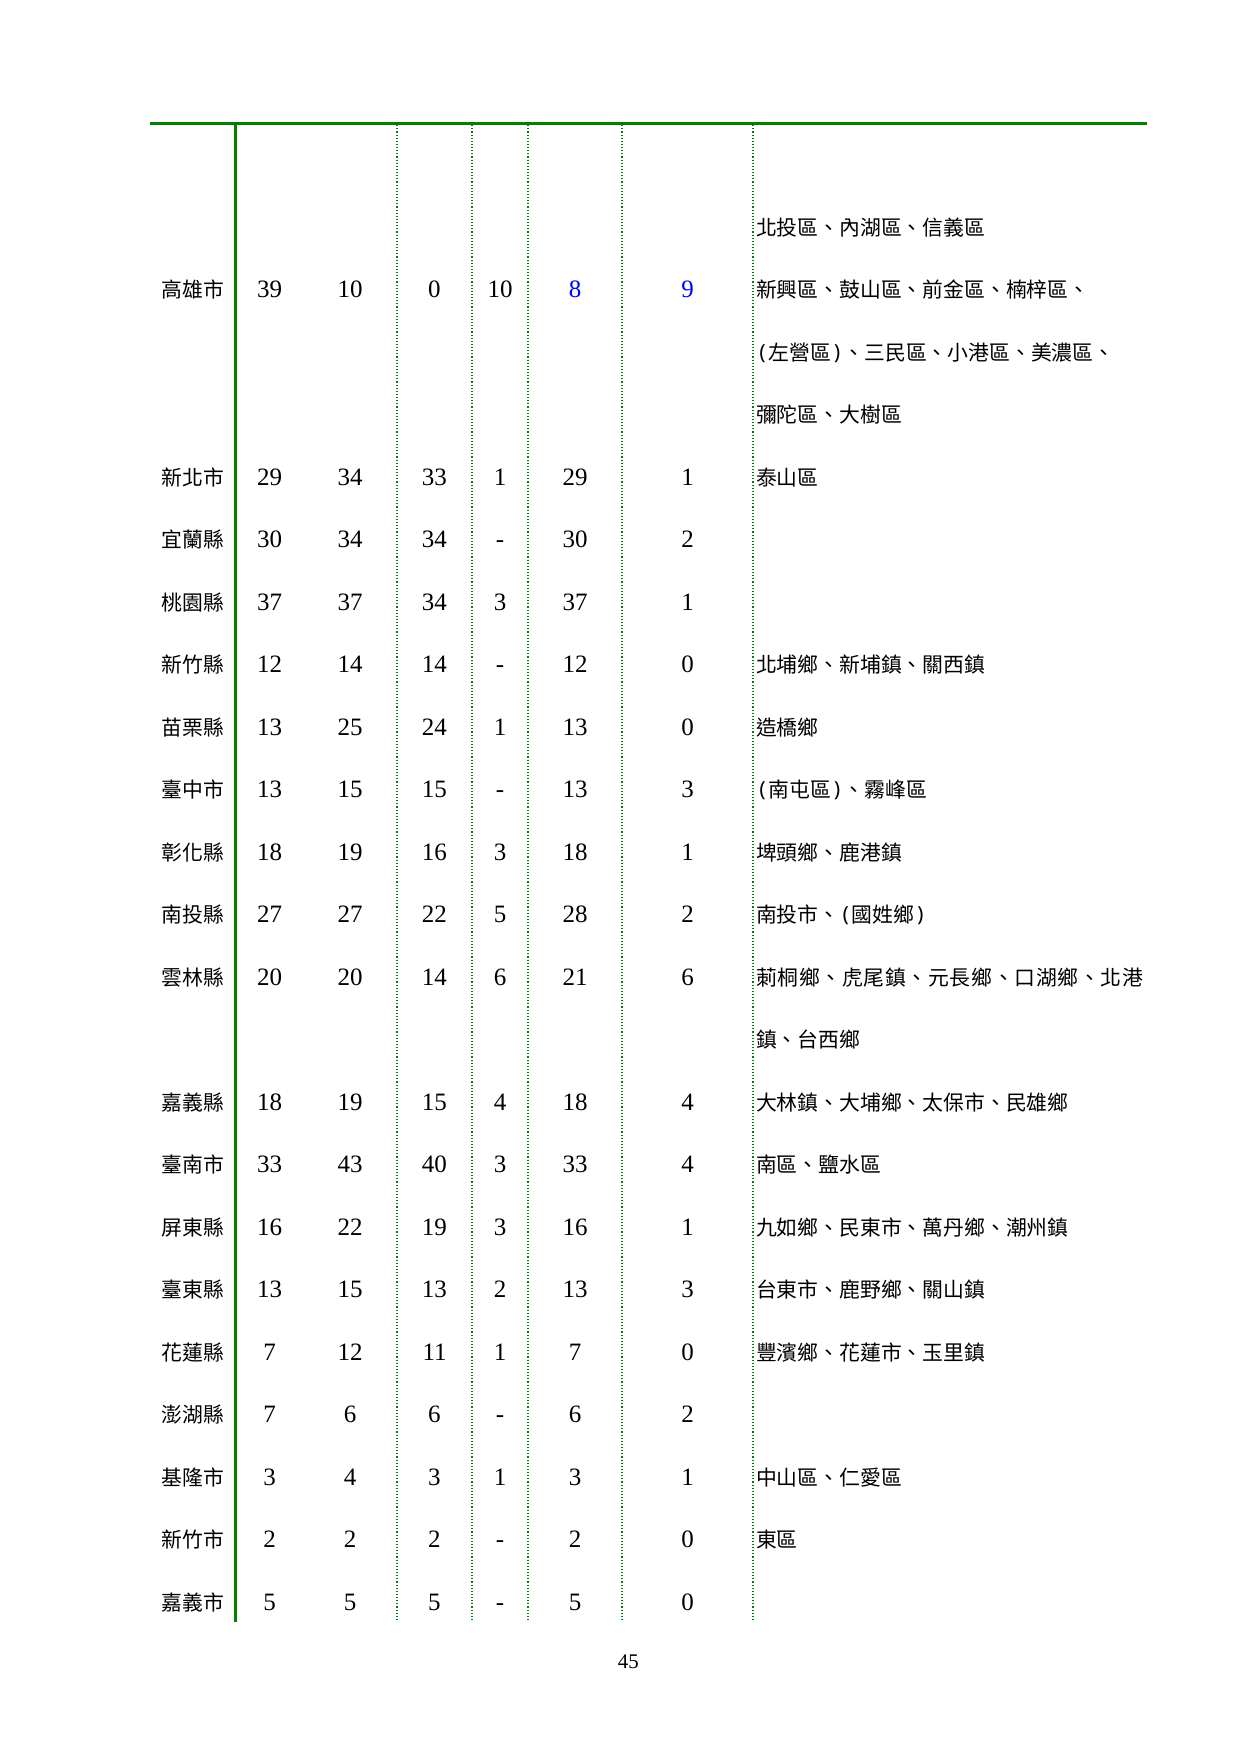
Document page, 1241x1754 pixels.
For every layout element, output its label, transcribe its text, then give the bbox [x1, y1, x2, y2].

table_cell 1 [472, 685, 528, 747]
table_cell 5 [472, 872, 528, 934]
table_cell 18 [528, 810, 622, 872]
table_cell 33 [397, 435, 472, 497]
table_cell 8 [528, 247, 622, 434]
table_cell 7 [528, 1310, 622, 1372]
table_cell 12 [303, 1310, 397, 1372]
table_cell 2 [622, 872, 753, 934]
table_cell 39 [237, 247, 303, 434]
table_cell 莿桐鄉、虎尾鎮、元長鄉、口湖鄉、北港鎮、台西鄉 [753, 935, 1147, 1059]
table_cell 22 [397, 872, 472, 934]
table_cell 1 [622, 435, 753, 497]
table_cell 15 [303, 1247, 397, 1309]
table_cell 5 [303, 1560, 397, 1622]
table_cell 30 [528, 497, 622, 559]
table_cell 22 [303, 1185, 397, 1247]
table_cell 24 [397, 685, 472, 747]
table_cell 泰山區 [753, 435, 1147, 497]
table_cell 3 [622, 1247, 753, 1309]
table_cell 13 [528, 685, 622, 747]
table_cell 34 [303, 435, 397, 497]
table_cell 4 [622, 1122, 753, 1184]
table_cell 19 [397, 1185, 472, 1247]
table_cell 3 [528, 1435, 622, 1497]
table_cell [528, 125, 622, 247]
table_cell 新竹縣 [150, 622, 234, 684]
table_cell - [472, 1372, 528, 1434]
table_cell 13 [237, 685, 303, 747]
table_cell 6 [397, 1372, 472, 1434]
table_cell 豐濱鄉、花蓮市、玉里鎮 [753, 1310, 1147, 1372]
table_cell 13 [237, 747, 303, 809]
table_cell 南區、鹽水區 [753, 1122, 1147, 1184]
table_cell 5 [397, 1560, 472, 1622]
table_cell 3 [472, 1122, 528, 1184]
table_cell 16 [528, 1185, 622, 1247]
table_cell 花蓮縣 [150, 1310, 234, 1372]
table_cell 南投縣 [150, 872, 234, 934]
table_cell 大林鎮、大埔鄉、太保市、民雄鄉 [753, 1060, 1147, 1122]
table_cell - [472, 747, 528, 809]
table_cell (南屯區)、霧峰區 [753, 747, 1147, 809]
table_cell 12 [237, 622, 303, 684]
table_cell 6 [622, 935, 753, 1059]
table_cell - [472, 1560, 528, 1622]
table_cell 台東市、鹿野鄉、關山鎮 [753, 1247, 1147, 1309]
table_cell 0 [622, 622, 753, 684]
table_cell 20 [237, 935, 303, 1059]
table_cell 3 [472, 1185, 528, 1247]
table_cell 28 [528, 872, 622, 934]
table_cell 33 [528, 1122, 622, 1184]
table_cell 7 [237, 1310, 303, 1372]
table_cell 2 [622, 497, 753, 559]
table_cell 5 [528, 1560, 622, 1622]
table_cell 3 [622, 747, 753, 809]
table_cell 嘉義市 [150, 1560, 234, 1622]
table_cell 19 [303, 810, 397, 872]
table_cell 0 [622, 685, 753, 747]
table_cell 15 [397, 1060, 472, 1122]
table_cell 37 [237, 560, 303, 622]
table_cell 7 [237, 1372, 303, 1434]
table_cell 4 [622, 1060, 753, 1122]
table_cell 1 [622, 1435, 753, 1497]
table_cell 東區 [753, 1497, 1147, 1559]
table_cell - [472, 497, 528, 559]
table_cell 14 [397, 935, 472, 1059]
table_cell - [472, 622, 528, 684]
table_cell 1 [622, 560, 753, 622]
table_cell 宜蘭縣 [150, 497, 234, 559]
table_cell 九如鄉、民東市、萬丹鄉、潮州鎮 [753, 1185, 1147, 1247]
table_cell 13 [397, 1247, 472, 1309]
table_cell 屏東縣 [150, 1185, 234, 1247]
table_cell [472, 125, 528, 247]
table_cell 5 [237, 1560, 303, 1622]
table_cell 1 [622, 1185, 753, 1247]
table_cell [397, 125, 472, 247]
table_cell 6 [528, 1372, 622, 1434]
table_cell 34 [397, 497, 472, 559]
table_cell - [472, 1497, 528, 1559]
table_cell 造橋鄉 [753, 685, 1147, 747]
table_cell 25 [303, 685, 397, 747]
table_cell 13 [237, 1247, 303, 1309]
table_cell 0 [622, 1497, 753, 1559]
table_cell [753, 1560, 1147, 1622]
table_cell 新竹市 [150, 1497, 234, 1559]
table_cell 33 [237, 1122, 303, 1184]
table_cell 2 [528, 1497, 622, 1559]
table_cell 10 [303, 247, 397, 434]
table_cell [303, 125, 397, 247]
table_cell 18 [528, 1060, 622, 1122]
table_cell 27 [237, 872, 303, 934]
table_cell 37 [303, 560, 397, 622]
table_cell 19 [303, 1060, 397, 1122]
table_cell 1 [472, 1310, 528, 1372]
table_cell 0 [622, 1310, 753, 1372]
table_cell 14 [397, 622, 472, 684]
table_cell 苗栗縣 [150, 685, 234, 747]
table_cell 20 [303, 935, 397, 1059]
table_cell 29 [237, 435, 303, 497]
table_cell [753, 497, 1147, 559]
table_cell 4 [303, 1435, 397, 1497]
table_cell 27 [303, 872, 397, 934]
table_cell 2 [397, 1497, 472, 1559]
table_cell 29 [528, 435, 622, 497]
table_cell 彰化縣 [150, 810, 234, 872]
table_cell [237, 125, 303, 247]
table_cell 臺中市 [150, 747, 234, 809]
table_cell 18 [237, 1060, 303, 1122]
table_cell 4 [472, 1060, 528, 1122]
table_cell 13 [528, 747, 622, 809]
table_cell 基隆市 [150, 1435, 234, 1497]
table_cell 2 [237, 1497, 303, 1559]
table_cell [753, 1372, 1147, 1434]
table_cell 13 [528, 1247, 622, 1309]
table_cell 1 [622, 810, 753, 872]
table_cell 40 [397, 1122, 472, 1184]
table_cell 43 [303, 1122, 397, 1184]
table_cell 11 [397, 1310, 472, 1372]
table_cell [753, 560, 1147, 622]
table_cell 桃園縣 [150, 560, 234, 622]
table_cell 0 [622, 1560, 753, 1622]
table_cell 臺南市 [150, 1122, 234, 1184]
table_cell 21 [528, 935, 622, 1059]
table_cell 15 [303, 747, 397, 809]
table_cell 北投區、內湖區、信義區 [753, 125, 1147, 247]
table_cell 14 [303, 622, 397, 684]
table_cell 1 [472, 1435, 528, 1497]
table_cell 3 [472, 560, 528, 622]
table_cell 2 [303, 1497, 397, 1559]
table_cell 16 [237, 1185, 303, 1247]
table_cell 臺東縣 [150, 1247, 234, 1309]
table_cell [622, 125, 753, 247]
table_cell 埤頭鄉、鹿港鎮 [753, 810, 1147, 872]
table_cell 北埔鄉、新埔鎮、關西鎮 [753, 622, 1147, 684]
table_cell 雲林縣 [150, 935, 234, 1059]
table_cell 34 [303, 497, 397, 559]
table_cell 1 [472, 435, 528, 497]
table_cell 3 [237, 1435, 303, 1497]
table_cell 9 [622, 247, 753, 434]
table_cell 南投市、(國姓鄉) [753, 872, 1147, 934]
table_cell 嘉義縣 [150, 1060, 234, 1122]
table_cell 6 [303, 1372, 397, 1434]
table_cell 3 [397, 1435, 472, 1497]
table_cell 6 [472, 935, 528, 1059]
table_cell 澎湖縣 [150, 1372, 234, 1434]
table_cell 0 [397, 247, 472, 434]
table_cell 3 [472, 810, 528, 872]
table_cell 34 [397, 560, 472, 622]
table_cell 中山區、仁愛區 [753, 1435, 1147, 1497]
table_cell 2 [622, 1372, 753, 1434]
table_cell 10 [472, 247, 528, 434]
table_cell 16 [397, 810, 472, 872]
table_cell 2 [472, 1247, 528, 1309]
table_cell 新興區、鼓山區、前金區、楠梓區、 (左營區)、三民區、小港區、美濃區、 彌陀區、大樹區 [753, 247, 1147, 434]
table_cell 高雄市 [150, 247, 234, 434]
table_cell 18 [237, 810, 303, 872]
table_cell 新北市 [150, 435, 234, 497]
table_cell 37 [528, 560, 622, 622]
table_cell 12 [528, 622, 622, 684]
table_cell 15 [397, 747, 472, 809]
table_cell 30 [237, 497, 303, 559]
table_cell [150, 125, 234, 247]
